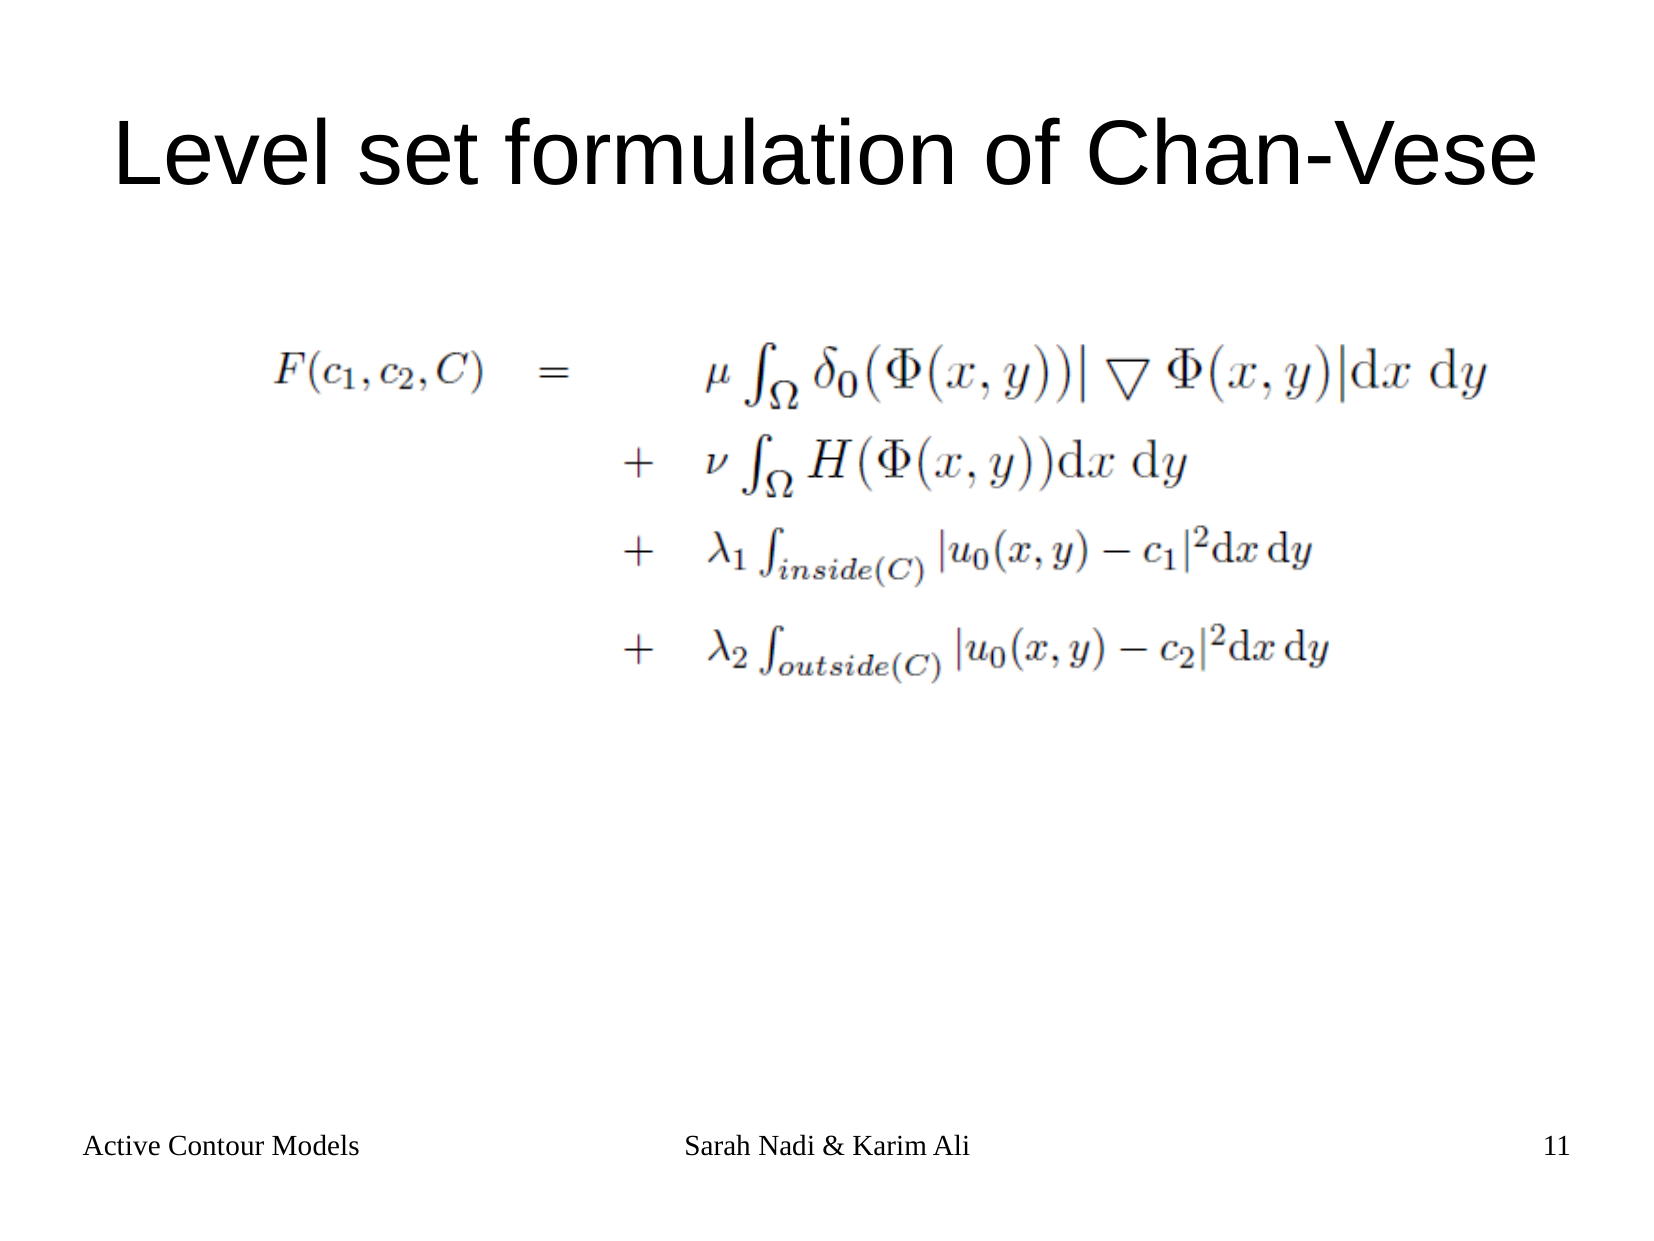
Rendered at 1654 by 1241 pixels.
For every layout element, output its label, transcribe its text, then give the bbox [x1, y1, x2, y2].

picture [271, 324, 1506, 703]
title Level set formulation of Chan-Vese [82, 49, 1571, 257]
